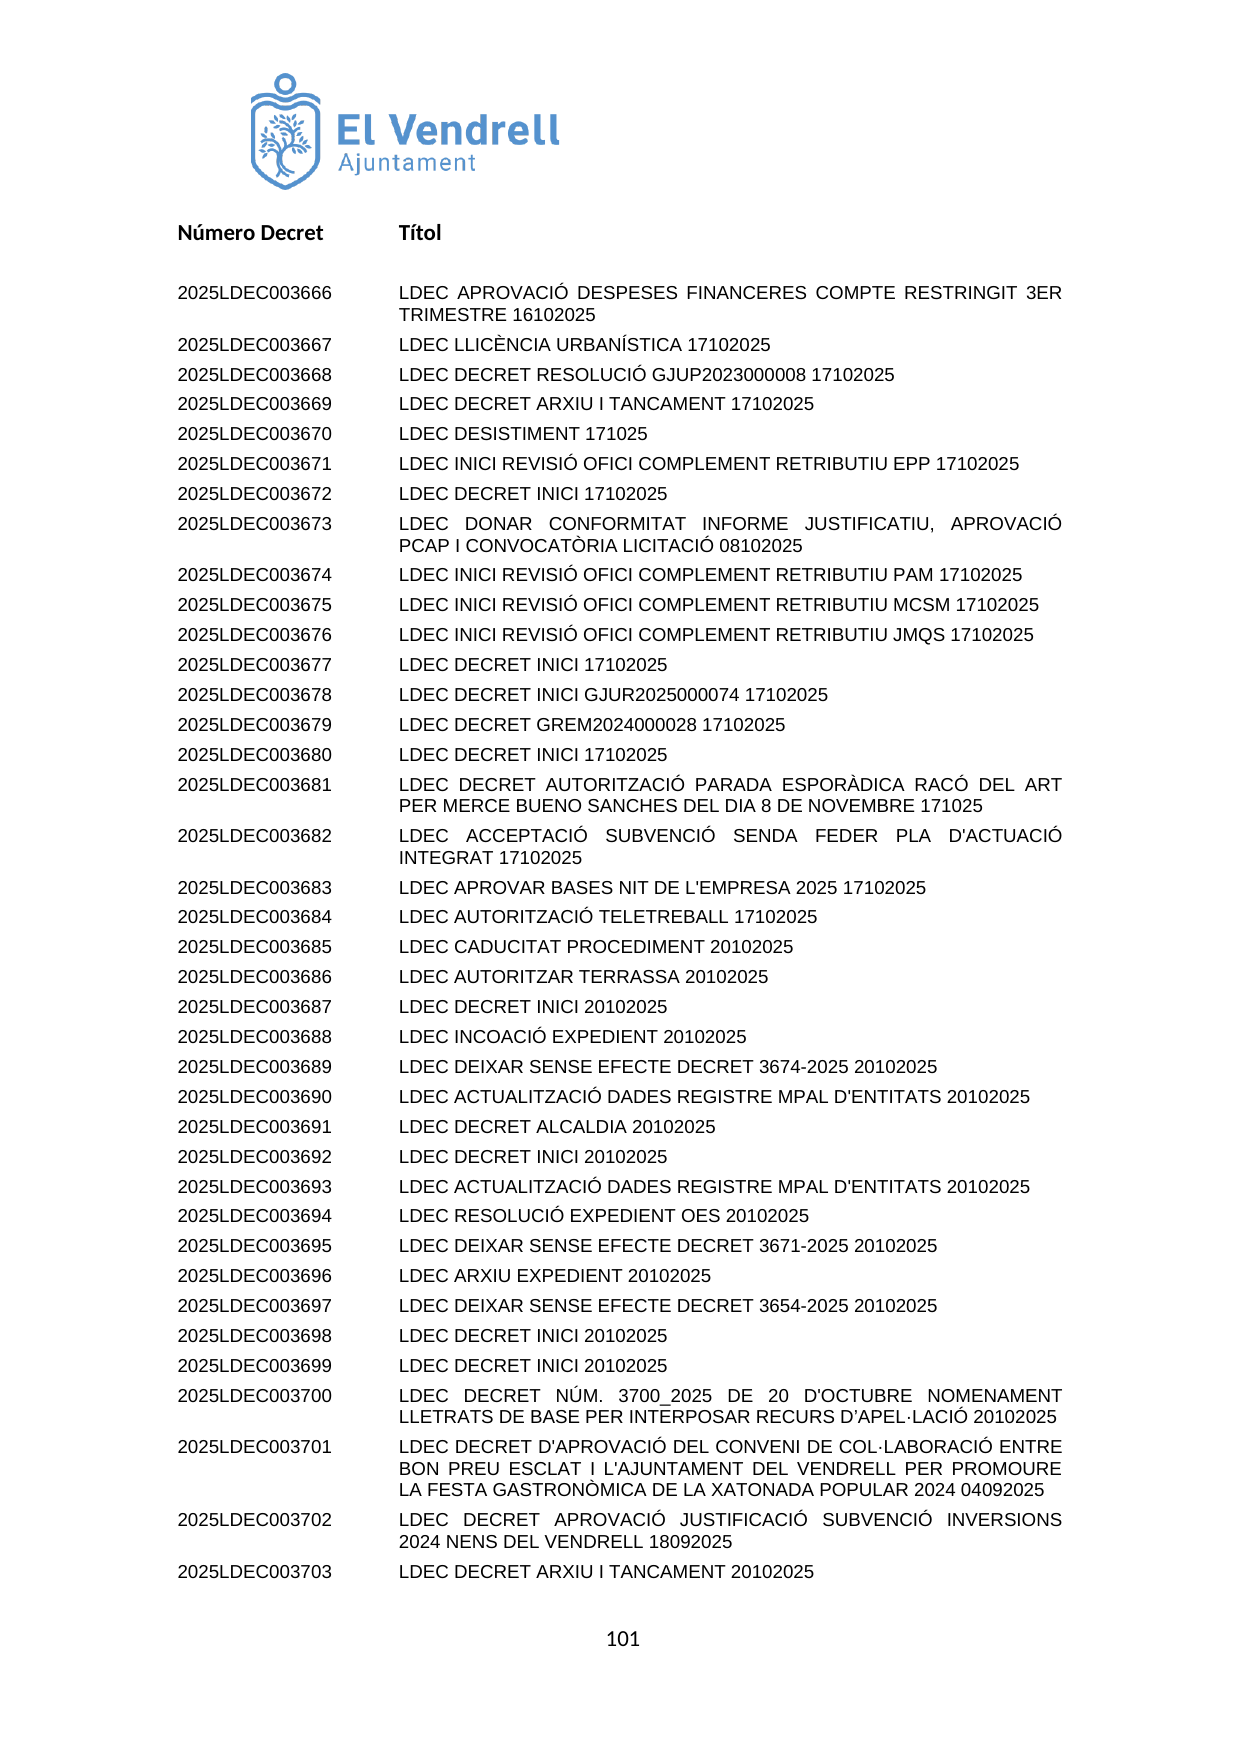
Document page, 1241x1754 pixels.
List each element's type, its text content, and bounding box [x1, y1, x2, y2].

text 2025LDEC003697 LDEC DEIXAR SENSE EFECTE DECRET 3654-2025 20102025 [177, 1295, 1063, 1317]
text 2025LDEC003694 LDEC RESOLUCIÓ EXPEDIENT OES 20102025 [177, 1205, 1063, 1227]
text 2025LDEC003673 LDEC DONAR CONFORMITAT INFORME JUSTIFICATIU, APROVACIÓ PCAP I CONVOCATÒRIA LICITACIÓ 08102025 [177, 513, 1063, 556]
text 2025LDEC003703 LDEC DECRET ARXIU I TANCAMENT 20102025 [177, 1561, 1063, 1582]
text 2025LDEC003683 LDEC APROVAR BASES NIT DE L'EMPRESA 2025 17102025 [177, 876, 1063, 898]
text 2025LDEC003682 LDEC ACCEPTACIÓ SUBVENCIÓ SENDA FEDER PLA D'ACTUACIÓ INTEGRAT 17102025 [177, 825, 1063, 868]
text 2025LDEC003695 LDEC DEIXAR SENSE EFECTE DECRET 3671-2025 20102025 [177, 1235, 1063, 1257]
text 2025LDEC003688 LDEC INCOACIÓ EXPEDIENT 20102025 [177, 1026, 1063, 1047]
text 2025LDEC003702 LDEC DECRET APROVACIÓ JUSTIFICACIÓ SUBVENCIÓ INVERSIONS 2024 NENS DEL VENDRELL 18092025 [177, 1509, 1063, 1552]
text 2025LDEC003674 LDEC INICI REVISIÓ OFICI COMPLEMENT RETRIBUTIU PAM 17102025 [177, 564, 1063, 586]
picture [251, 73, 560, 190]
text 2025LDEC003691 LDEC DECRET ALCALDIA 20102025 [177, 1116, 1063, 1137]
text 2025LDEC003671 LDEC INICI REVISIÓ OFICI COMPLEMENT RETRIBUTIU EPP 17102025 [177, 453, 1063, 474]
text 2025LDEC003677 LDEC DECRET INICI 17102025 [177, 654, 1063, 676]
text 2025LDEC003680 LDEC DECRET INICI 17102025 [177, 744, 1063, 765]
text 2025LDEC003698 LDEC DECRET INICI 20102025 [177, 1325, 1063, 1346]
text 2025LDEC003668 LDEC DECRET RESOLUCIÓ GJUP2023000008 17102025 [177, 363, 1063, 385]
text 2025LDEC003690 LDEC ACTUALITZACIÓ DADES REGISTRE MPAL D'ENTITATS 20102025 [177, 1086, 1063, 1107]
text 2025LDEC003686 LDEC AUTORITZAR TERRASSA 20102025 [177, 966, 1063, 988]
text 2025LDEC003692 LDEC DECRET INICI 20102025 [177, 1146, 1063, 1167]
text 2025LDEC003669 LDEC DECRET ARXIU I TANCAMENT 17102025 [177, 393, 1063, 415]
text 2025LDEC003701 LDEC DECRET D'APROVACIÓ DEL CONVENI DE COL·LABORACIÓ ENTRE BON PREU ESCLAT I L'AJUNTAMENT DEL VENDRELL PER PROMOURE LA FESTA GASTRONÒMICA DE LA XATONADA POPULAR 2024 04092025 [177, 1436, 1063, 1501]
text 2025LDEC003675 LDEC INICI REVISIÓ OFICI COMPLEMENT RETRIBUTIU MCSM 17102025 [177, 594, 1063, 616]
text 2025LDEC003684 LDEC AUTORITZACIÓ TELETREBALL 17102025 [177, 906, 1063, 928]
text 2025LDEC003685 LDEC CADUCITAT PROCEDIMENT 20102025 [177, 936, 1063, 958]
text 2025LDEC003672 LDEC DECRET INICI 17102025 [177, 483, 1063, 504]
text 2025LDEC003667 LDEC LLICÈNCIA URBANÍSTICA 17102025 [177, 333, 1063, 355]
text 2025LDEC003700 LDEC DECRET NÚM. 3700_2025 DE 20 D'OCTUBRE NOMENAMENT LLETRATS DE BASE PER INTERPOSAR RECURS D’APEL·LACIÓ 20102025 [177, 1385, 1063, 1428]
text 2025LDEC003678 LDEC DECRET INICI GJUR2025000074 17102025 [177, 684, 1063, 705]
text 2025LDEC003687 LDEC DECRET INICI 20102025 [177, 996, 1063, 1018]
text 2025LDEC003670 LDEC DESISTIMENT 171025 [177, 423, 1063, 445]
text 2025LDEC003681 LDEC DECRET AUTORITZACIÓ PARADA ESPORÀDICA RACÓ DEL ART PER MERCE BUENO SANCHES DEL DIA 8 DE NOVEMBRE 171025 [177, 773, 1063, 817]
text 2025LDEC003676 LDEC INICI REVISIÓ OFICI COMPLEMENT RETRIBUTIU JMQS 17102025 [177, 624, 1063, 646]
text 2025LDEC003693 LDEC ACTUALITZACIÓ DADES REGISTRE MPAL D'ENTITATS 20102025 [177, 1175, 1063, 1197]
text 2025LDEC003699 LDEC DECRET INICI 20102025 [177, 1355, 1063, 1376]
text 2025LDEC003679 LDEC DECRET GREM2024000028 17102025 [177, 714, 1063, 735]
text 2025LDEC003666 LDEC APROVACIÓ DESPESES FINANCERES COMPTE RESTRINGIT 3ER TRIMESTRE 16102025 [177, 282, 1063, 325]
text 2025LDEC003689 LDEC DEIXAR SENSE EFECTE DECRET 3674-2025 20102025 [177, 1056, 1063, 1077]
text 2025LDEC003696 LDEC ARXIU EXPEDIENT 20102025 [177, 1265, 1063, 1287]
